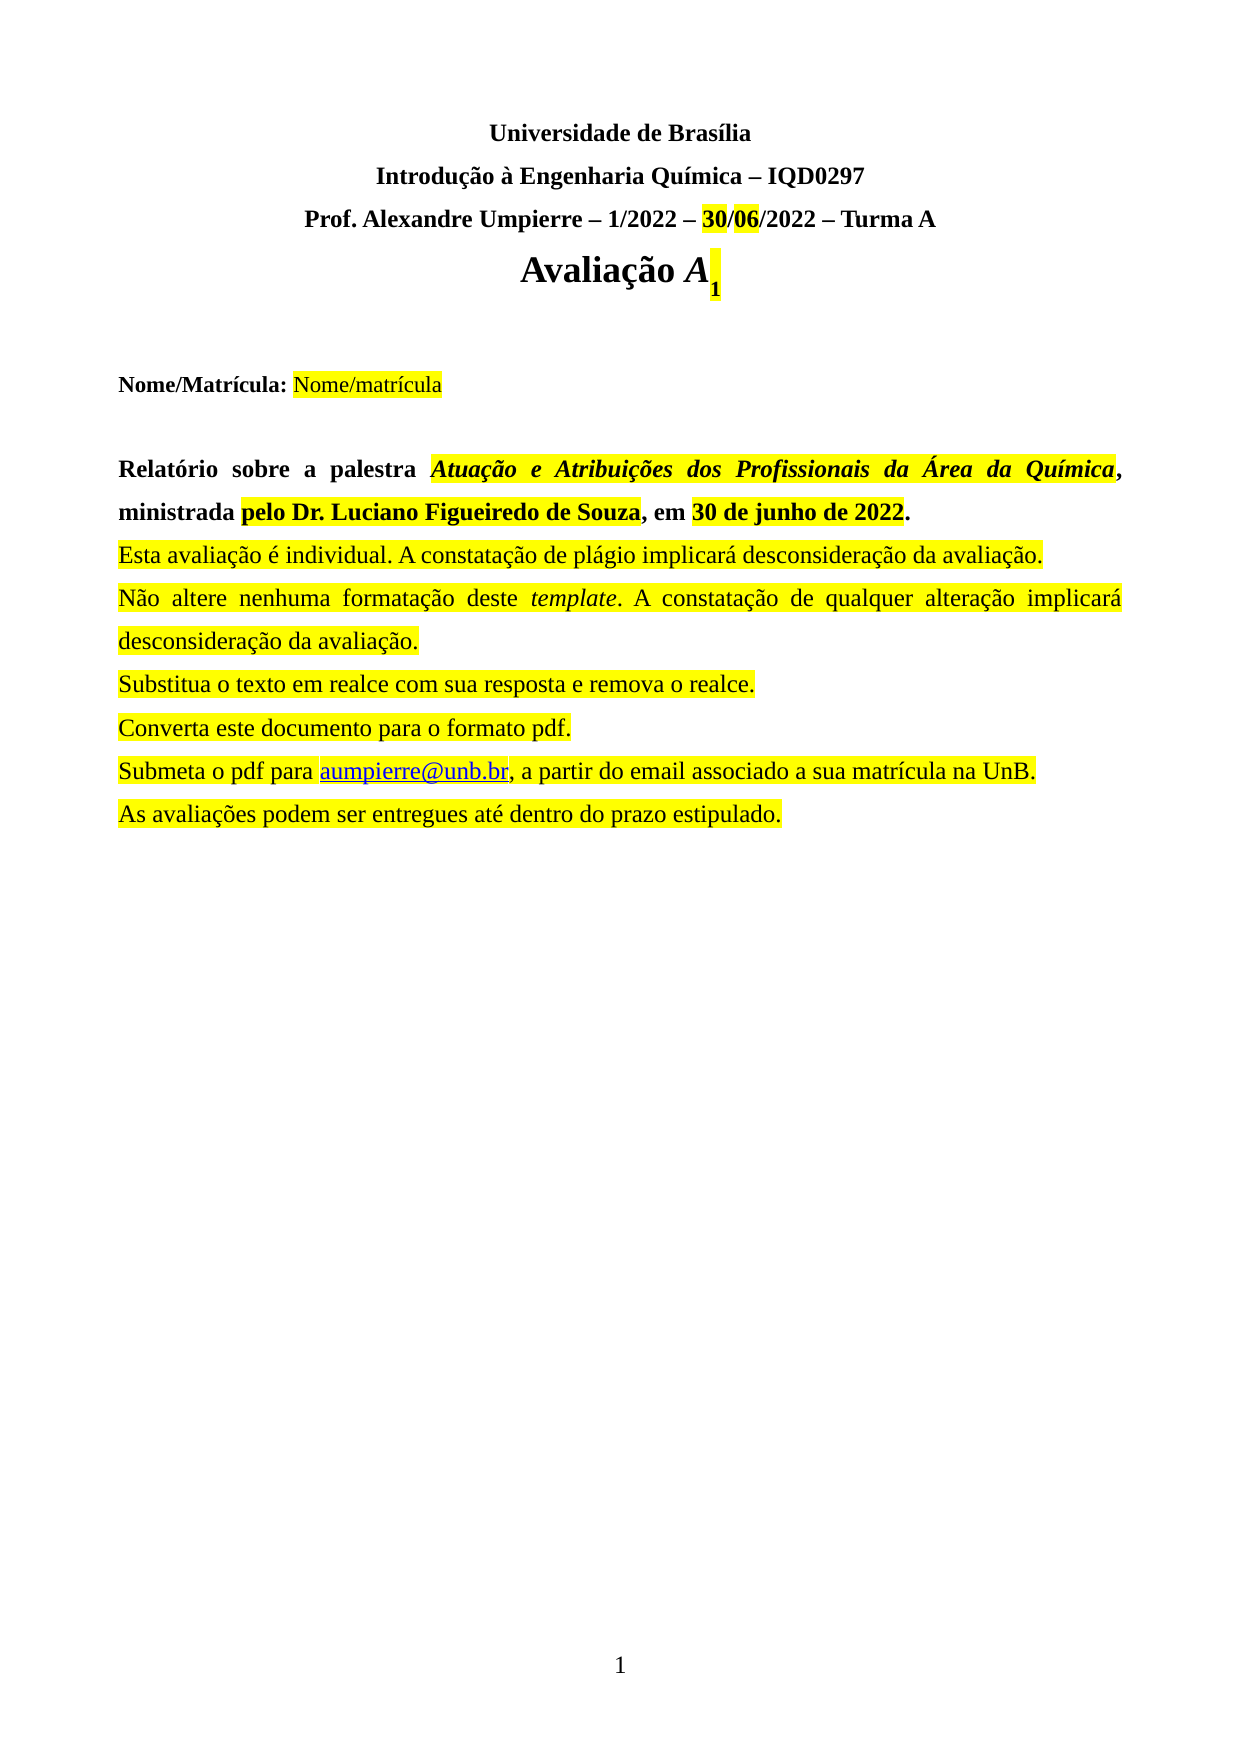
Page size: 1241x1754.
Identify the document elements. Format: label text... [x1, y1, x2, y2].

text Converta este documento para o formato pdf. [118, 713, 1122, 741]
text Relatório sobre a palestra Atuação e Atribuições dos Profissionais da Área da Química, ministrada pelo Dr. Luciano Figueiredo de Souza, em 30 de junho de 2022. [118, 454, 1122, 526]
text Avaliação A1 [118, 247, 1122, 301]
text Submeta o pdf para aumpierre@unb.br, a partir do email associado a sua matrícula na UnB. [118, 756, 1122, 784]
text As avaliações podem ser entregues até dentro do prazo estipulado. [118, 799, 1122, 828]
text Introdução à Engenharia Química – IQD0297 [118, 161, 1122, 190]
text Universidade de Brasília [118, 118, 1122, 147]
text Substitua o texto em realce com sua resposta e remova o realce. [118, 669, 1122, 698]
text Esta avaliação é individual. A constatação de plágio implicará desconsideração da avaliação. [118, 540, 1122, 569]
text Nome/Matrícula: Nome/matrícula [118, 371, 1122, 398]
text Prof. Alexandre Umpierre – 1/2022 – 30/06/2022 – Turma A [118, 204, 1122, 233]
text Não altere nenhuma formatação deste template. A constatação de qualquer alteração implicará desconsideração da avaliação. [118, 583, 1122, 655]
